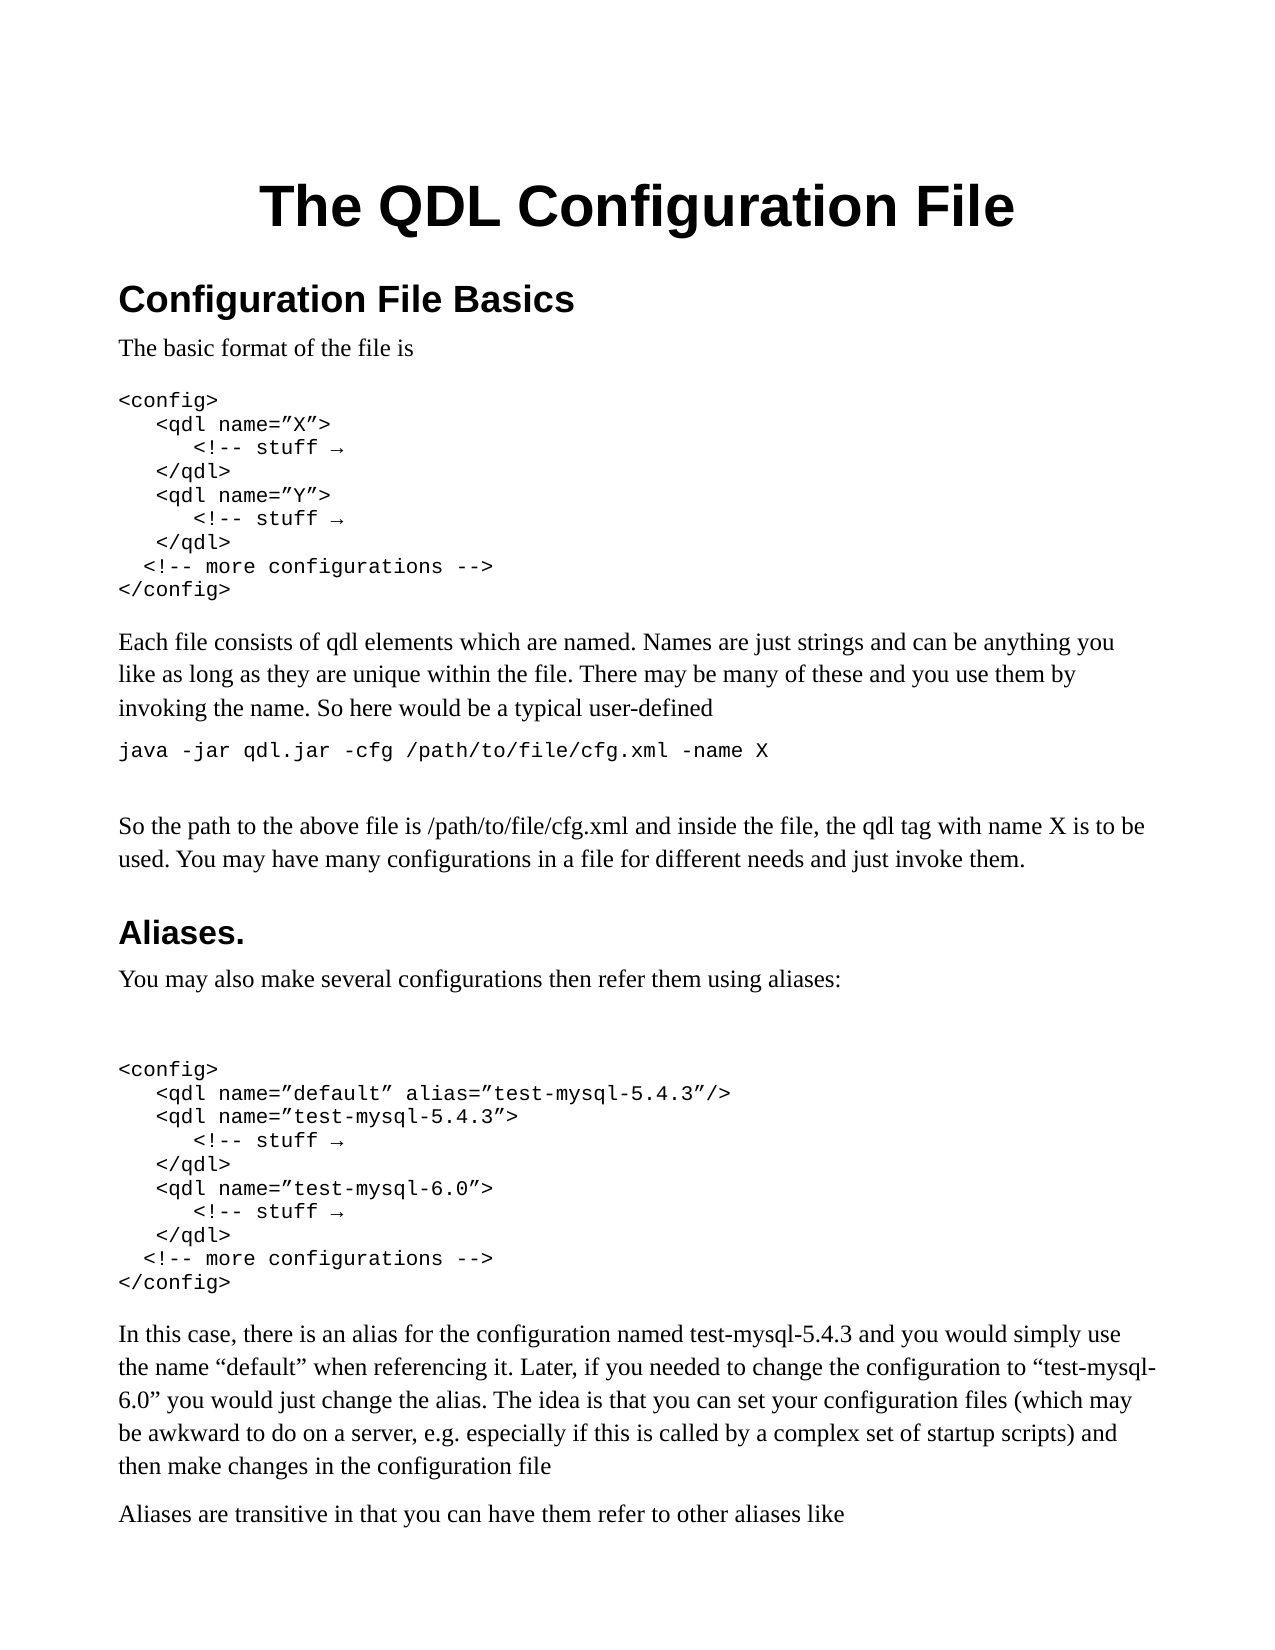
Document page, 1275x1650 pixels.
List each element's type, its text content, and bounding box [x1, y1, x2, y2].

text <!-- stuff → [118, 1201, 1157, 1225]
text </qdl> [118, 1225, 1157, 1248]
text Aliases are transitive in that you can have them refer to other aliases like [118, 1499, 1157, 1528]
text </qdl> [118, 532, 1157, 556]
text <!-- more configurations --> [118, 1248, 1157, 1272]
text <qdl name=”Y”> [118, 485, 1157, 508]
text </qdl> [118, 1154, 1157, 1177]
text So the path to the above file is /path/to/file/cfg.xml and inside the file, the qdl tag with name X is to be used. You may have many configurations in a file for different needs and just invoke them. [118, 811, 1157, 873]
text In this case, there is an alias for the configuration named test-mysql-5.4.3 and you would simply use the name “default” when referencing it. Later, if you needed to change the configuration to “test-mysql-6.0” you would just change the alias. The idea is that you can set your configuration files (which may be awkward to do on a server, e.g. especially if this is called by a complex set of startup scripts) and then make changes in the configuration file [118, 1319, 1157, 1480]
text java -jar qdl.jar -cfg /path/to/file/cfg.xml -name X [118, 740, 1157, 764]
text <!-- stuff → [118, 437, 1157, 461]
text Each file consists of qdl elements which are named. Names are just strings and can be anything you like as long as they are unique within the file. There may be many of these and you use them by invoking the name. So here would be a typical user-defined [118, 627, 1157, 721]
text <!-- stuff → [118, 1130, 1157, 1154]
text <qdl name=”test-mysql-5.4.3”> [118, 1107, 1157, 1130]
text <!-- more configurations --> [118, 556, 1157, 579]
text <qdl name=”default” alias=”test-mysql-5.4.3”/> [118, 1083, 1157, 1107]
text <config> [118, 390, 1157, 414]
text </config> [118, 579, 1157, 603]
text </config> [118, 1272, 1157, 1296]
text <qdl name=”test-mysql-6.0”> [118, 1177, 1157, 1201]
subtitle Configuration File Basics [118, 276, 1157, 320]
text <!-- stuff → [118, 508, 1157, 532]
subtitle Aliases. [118, 913, 1157, 952]
text <qdl name=”X”> [118, 414, 1157, 437]
text </qdl> [118, 461, 1157, 485]
title The QDL Configuration File [118, 172, 1157, 239]
text You may also make several configurations then refer them using aliases: [118, 964, 1157, 993]
text The basic format of the file is [118, 333, 1157, 361]
text <config> [118, 1059, 1157, 1083]
